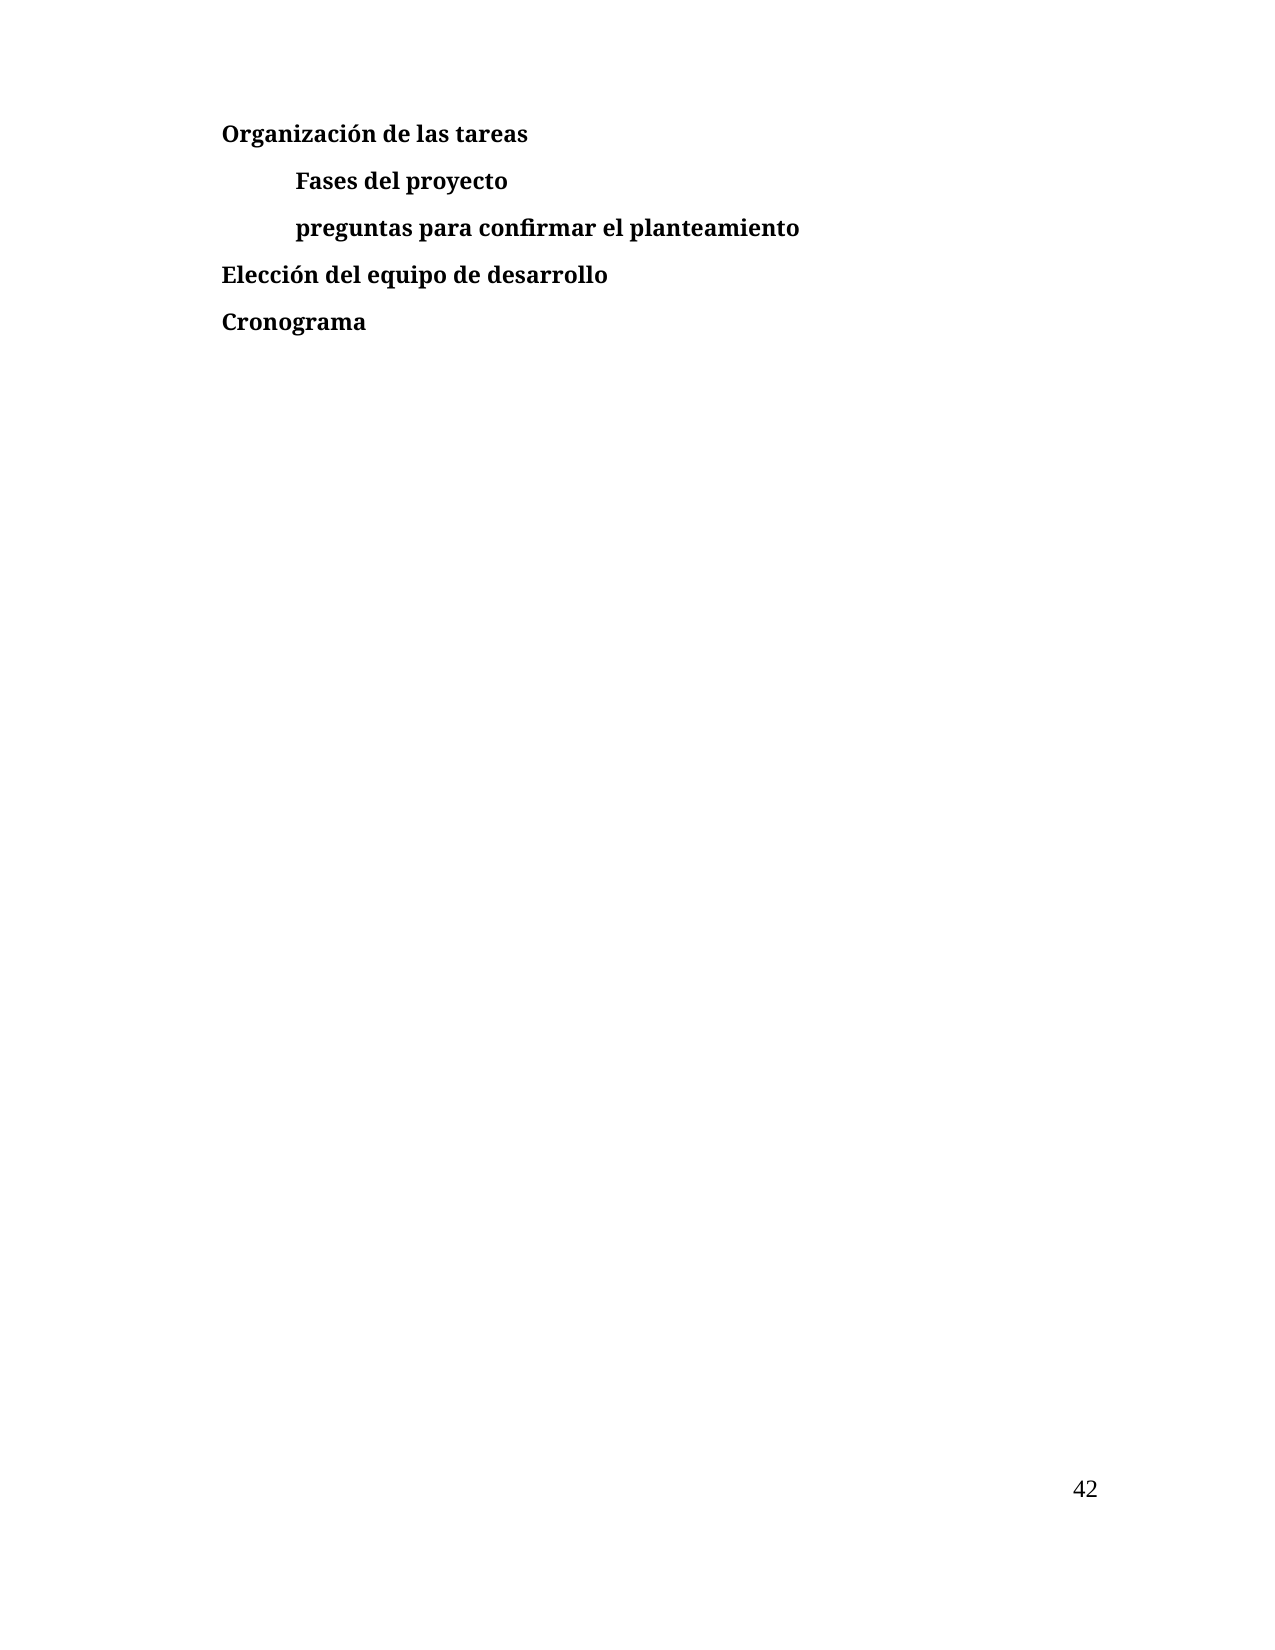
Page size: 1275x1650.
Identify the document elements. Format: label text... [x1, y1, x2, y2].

text Elección del equipo de desarrollo [148, 259, 1098, 290]
text Organización de las tareas [148, 118, 1098, 149]
text preguntas para confirmar el planteamiento [148, 212, 1098, 243]
text Cronograma [148, 306, 1098, 337]
text Fases del proyecto [148, 165, 1098, 196]
